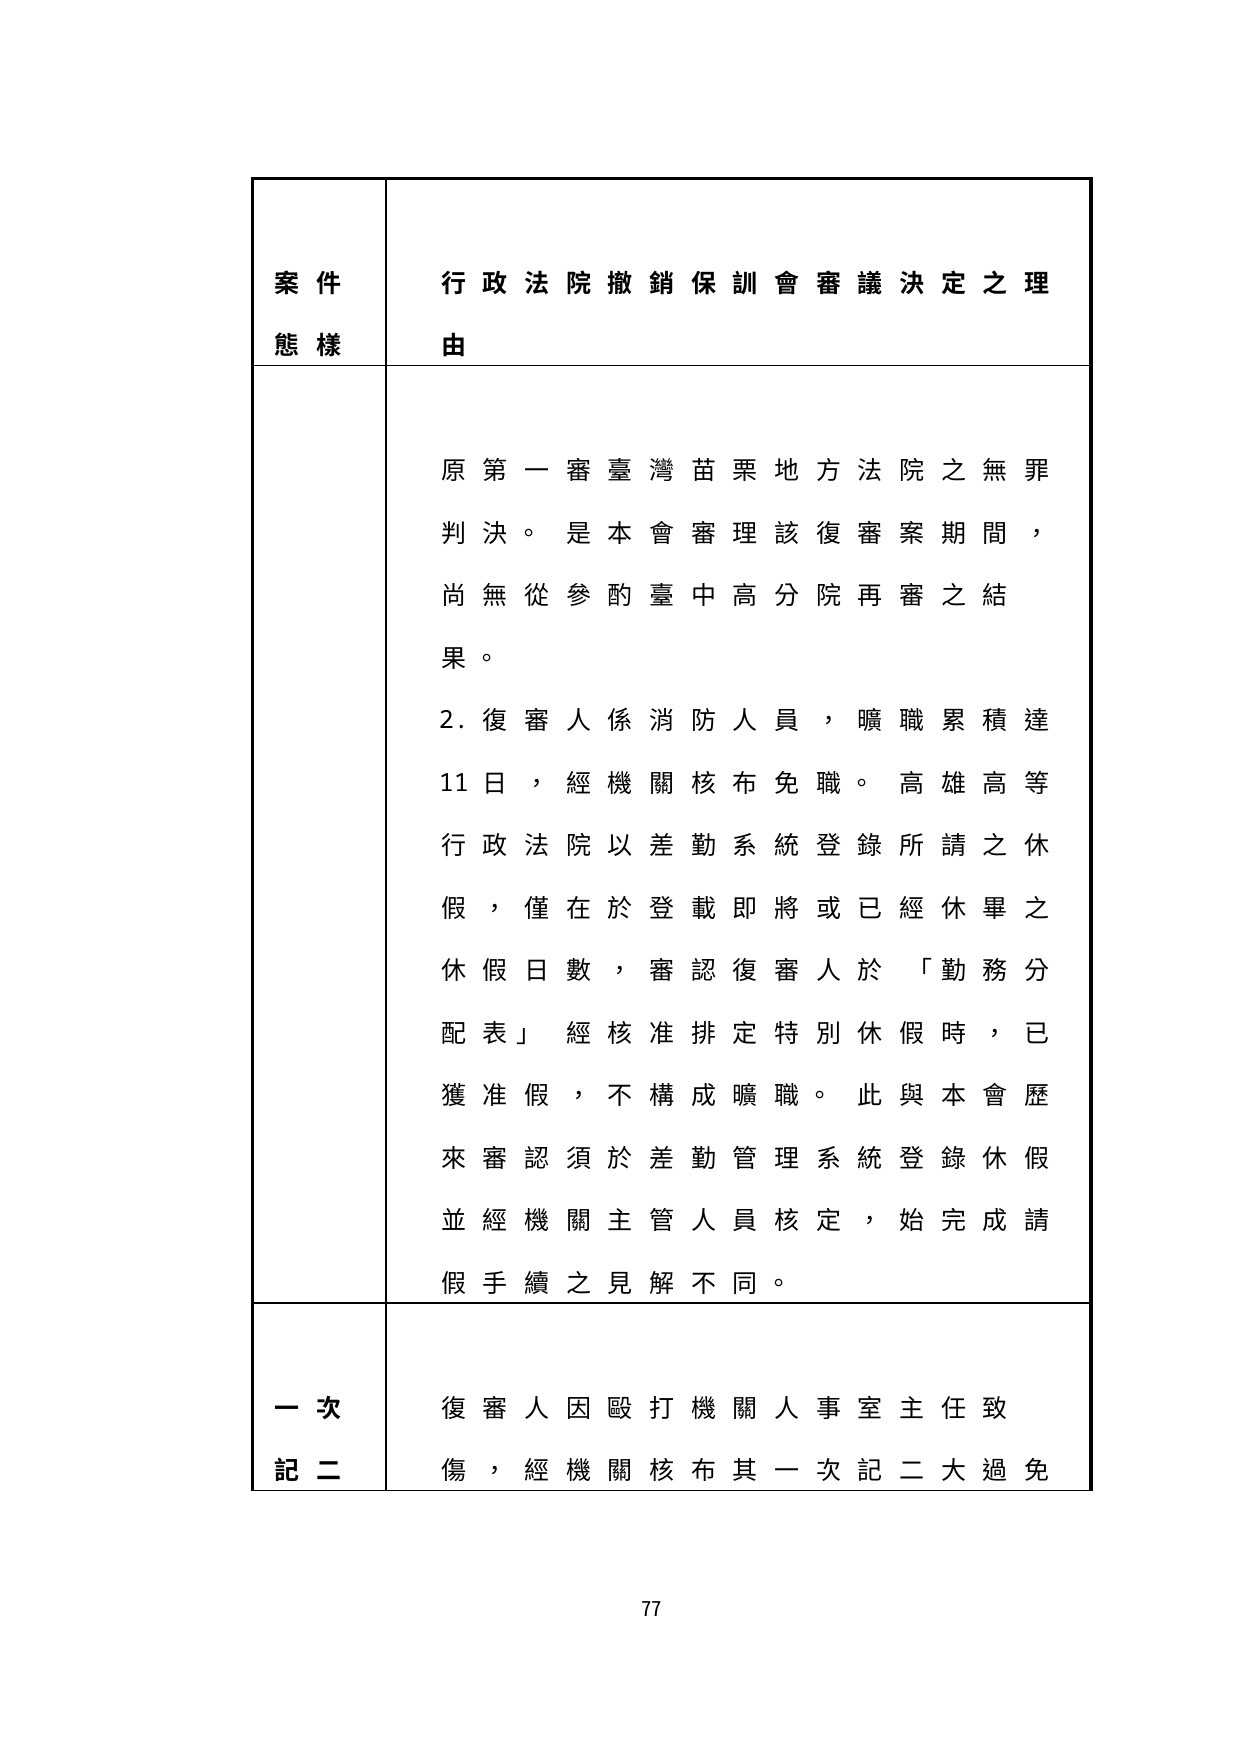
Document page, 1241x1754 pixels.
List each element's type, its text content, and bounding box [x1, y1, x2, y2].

table_cell [254, 366, 385, 1302]
table_cell 原第一審臺灣苗栗地方法院之無罪判決。是本會審理該復審案期間，尚無從參酌臺中高分院再審之結果。 2.復審人係消防人員，曠職累積達11日，經機關核布免職。高雄高等行政法院以差勤系統登錄所請之休假，僅在於登載即將或已經休畢之休假日數，審認復審人於「勤務分配表」經核准排定特別休假時，已獲准假，不構成曠職。此與本會歷來審認須於差勤管理系統登錄休假並經機關主管人員核定，始完成請假手續之見解不同。 [387, 366, 1089, 1302]
table_header 行政法院撤銷保訓會審議決定之理由 [387, 180, 1089, 365]
table_cell 復審人因毆打機關人事室主任致傷，經機關核布其一次記二大過免 [387, 1304, 1089, 1490]
table_header 案件態樣 [254, 180, 385, 365]
table_cell 一次記二 [254, 1304, 385, 1490]
